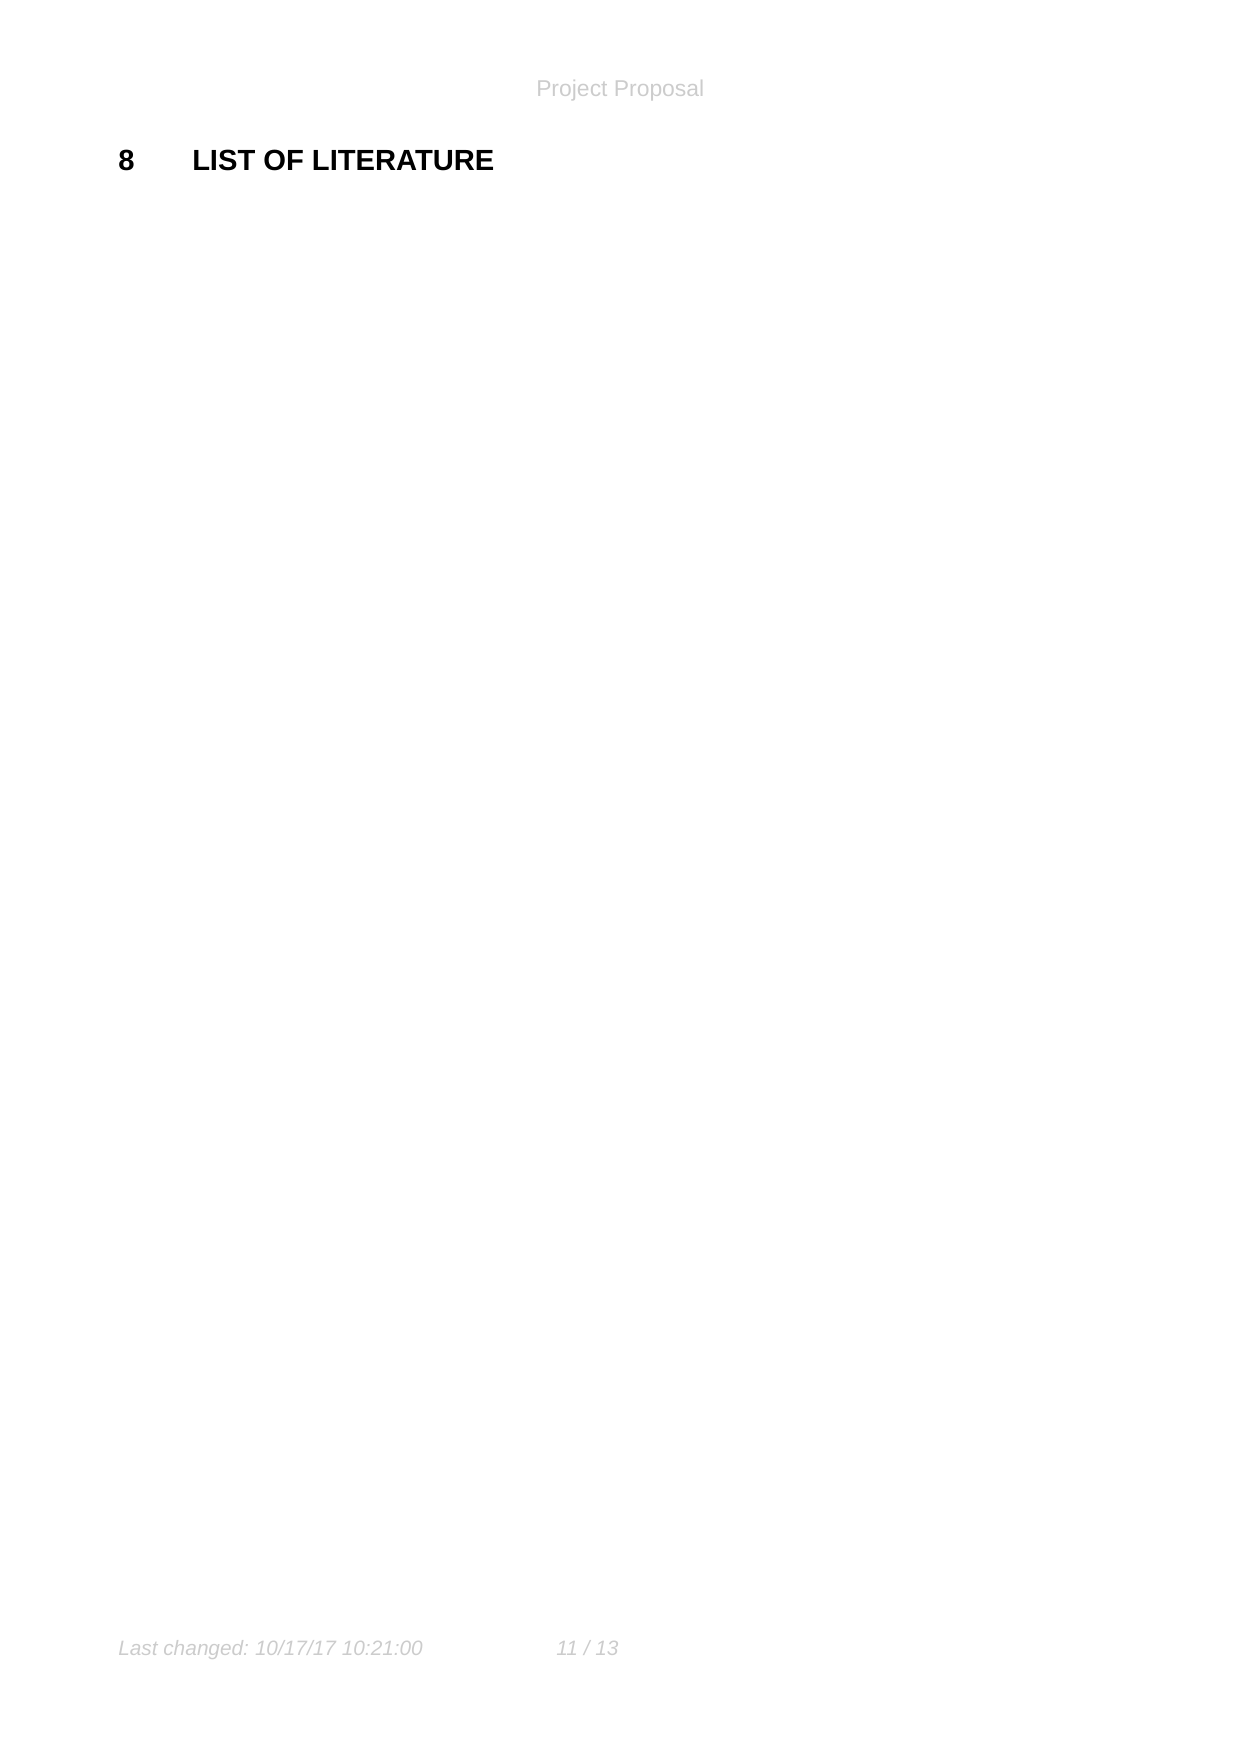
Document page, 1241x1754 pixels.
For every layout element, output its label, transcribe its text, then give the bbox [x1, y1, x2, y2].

subtitle List of Literature [118, 143, 1122, 177]
